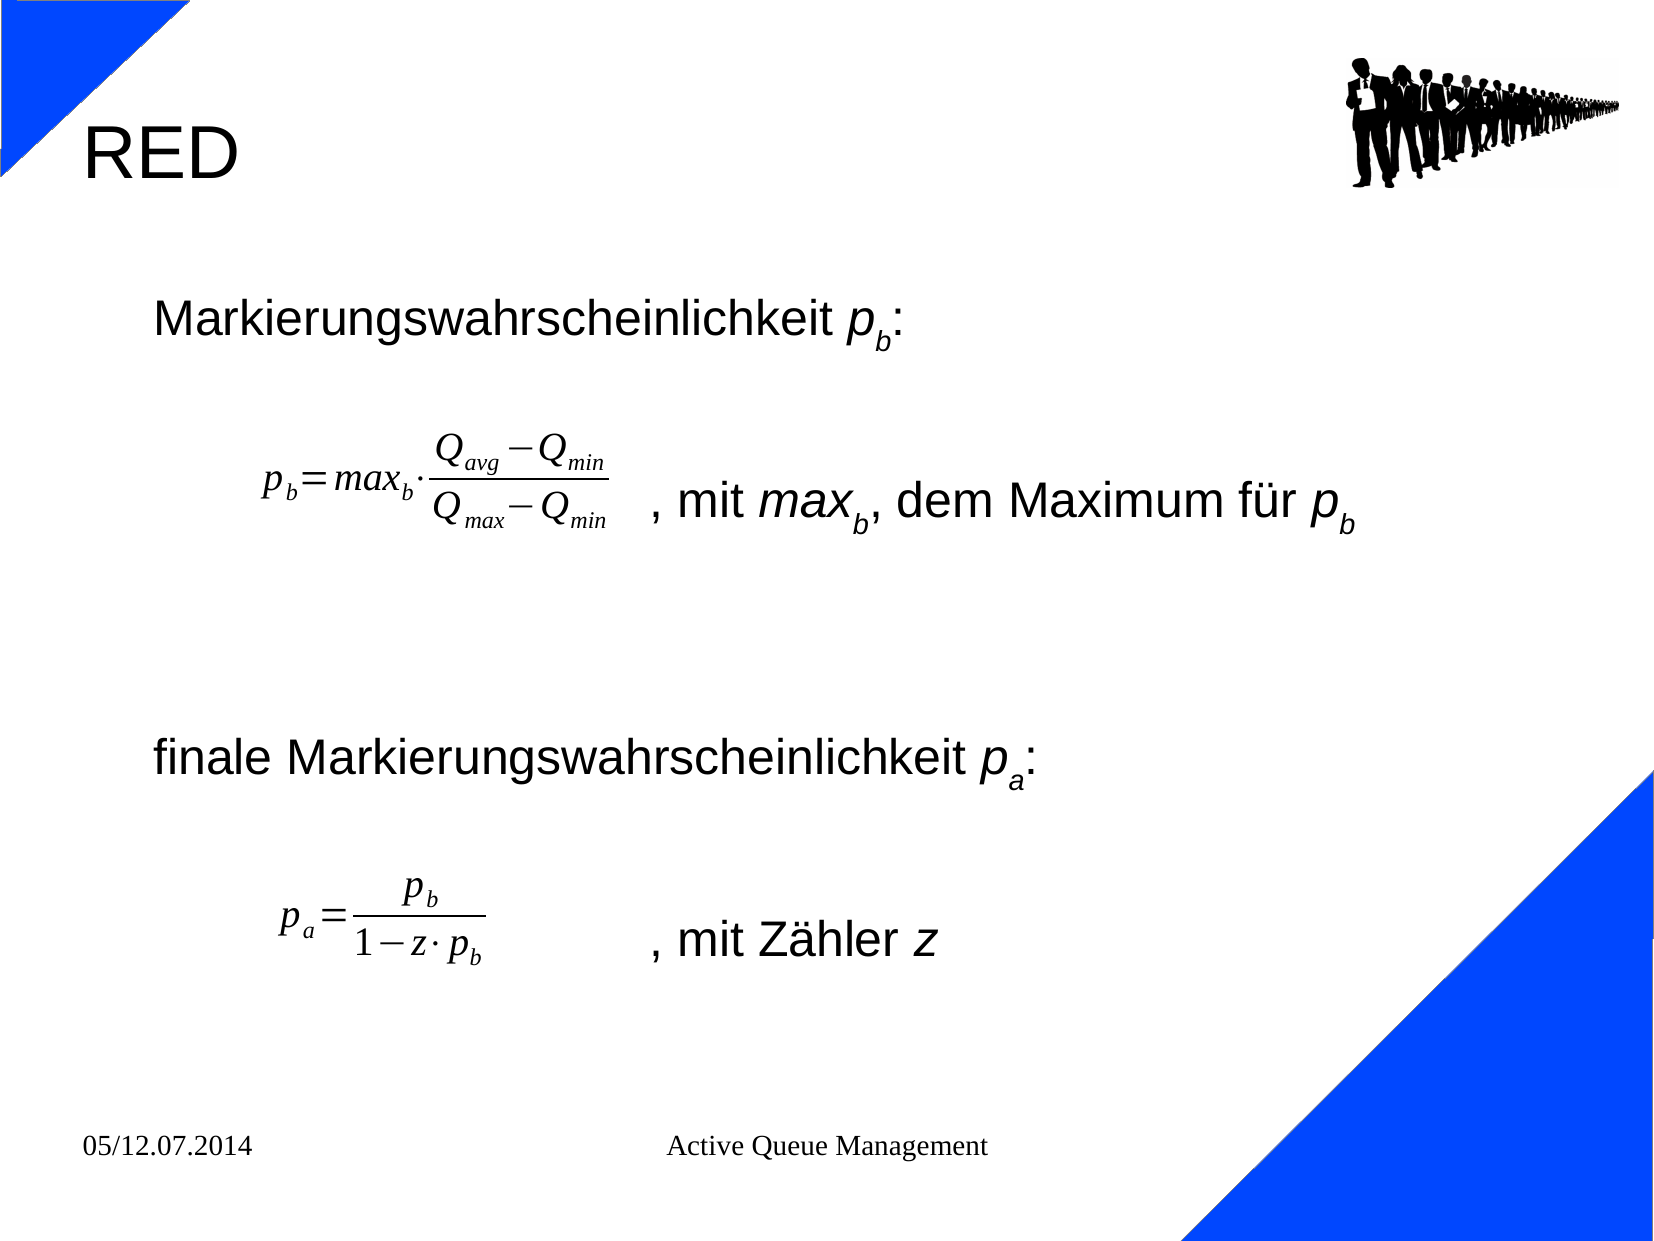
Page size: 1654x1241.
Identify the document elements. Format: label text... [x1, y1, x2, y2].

chart [248, 425, 621, 535]
list Markierungswahrscheinlichkeit pb: , mit maxb, dem Maximum für pb finale Markierungswahrscheinlichkeit pa: , mit Zähler z [82, 290, 1571, 1109]
text_box [0, 0, 190, 177]
picture [1346, 58, 1619, 188]
text_box [1180, 770, 1654, 1241]
chart [265, 862, 497, 973]
title RED [82, 49, 1571, 257]
